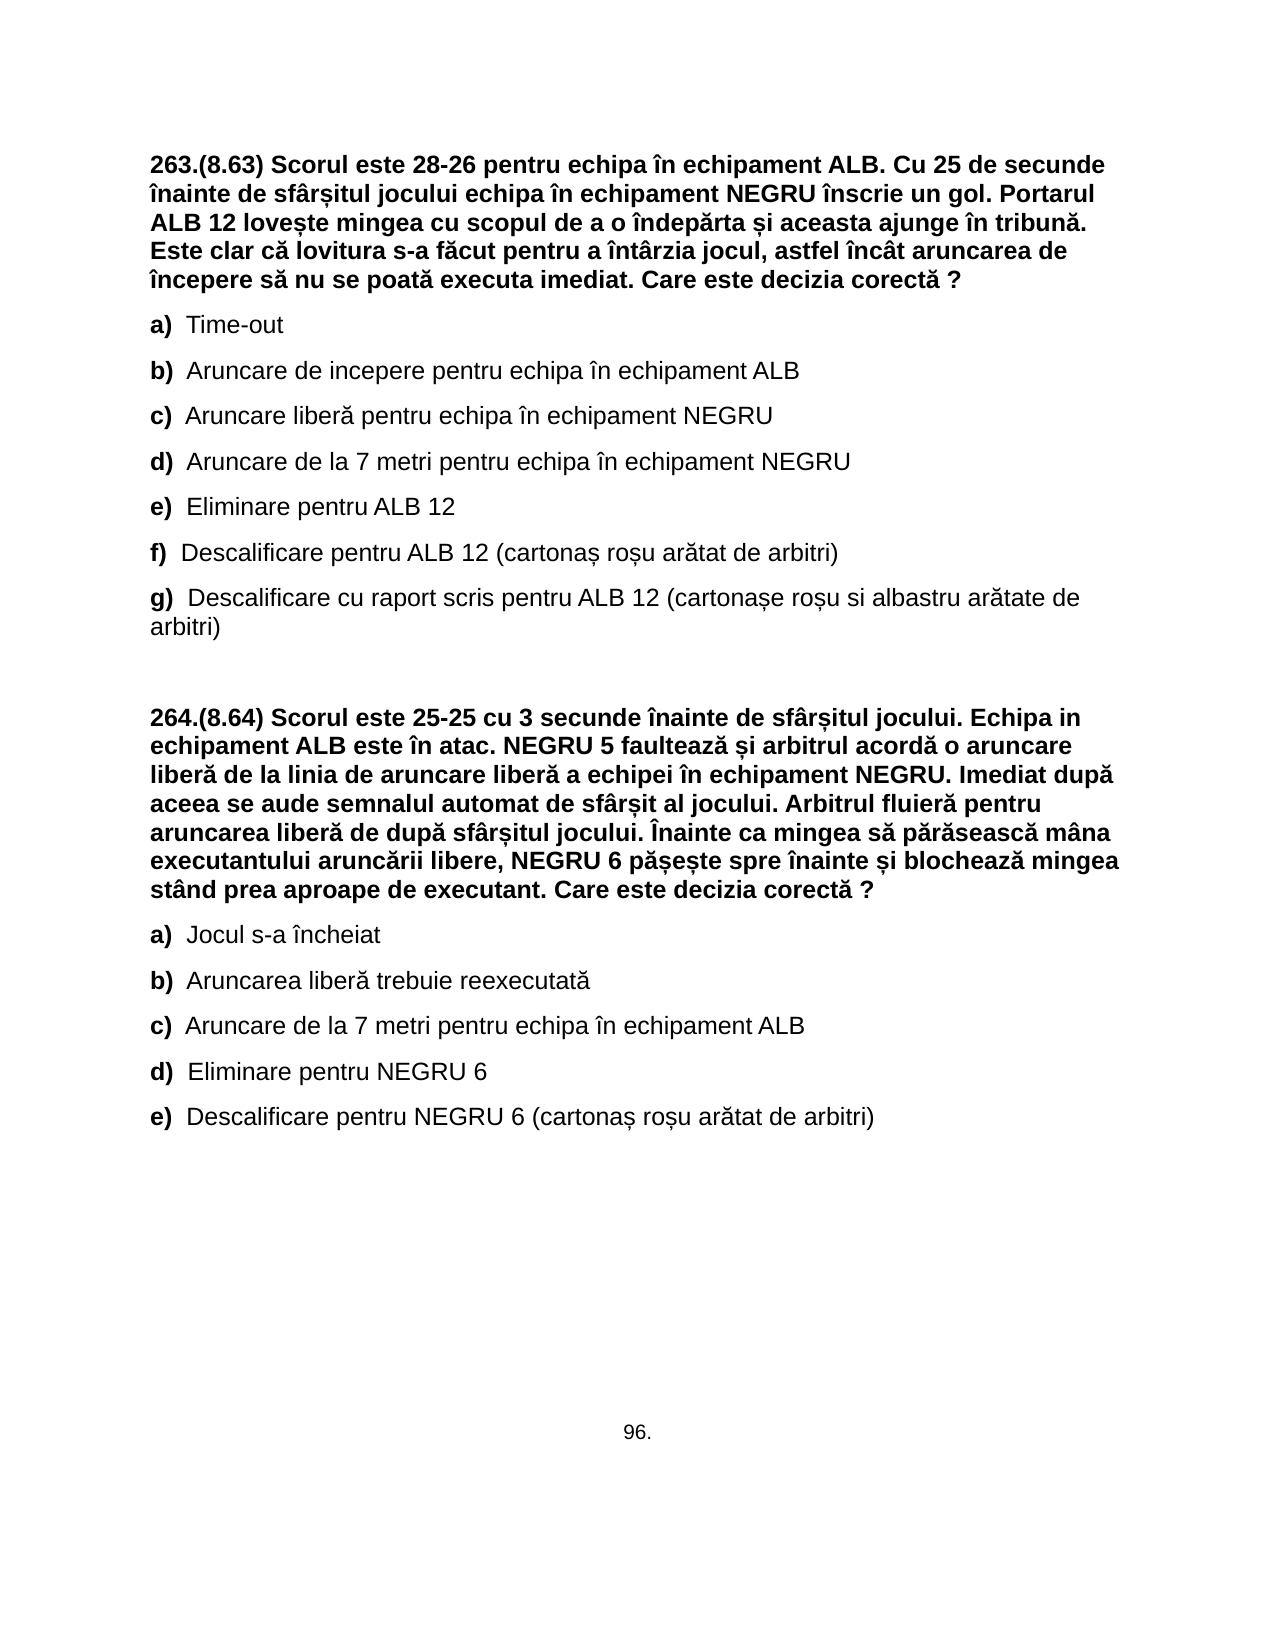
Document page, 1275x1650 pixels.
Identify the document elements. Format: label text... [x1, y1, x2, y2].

text g) Descalificare cu raport scris pentru ALB 12 (cartonașe roșu si albastru arătate de arbitri) [150, 583, 1125, 640]
text d) Aruncare de la 7 metri pentru echipa în echipament NEGRU [150, 447, 1125, 475]
text a) Jocul s-a încheiat [150, 920, 1125, 949]
text 96. [150, 1420, 1125, 1444]
text c) Aruncare de la 7 metri pentru echipa în echipament ALB [150, 1011, 1125, 1040]
text b) Aruncarea liberă trebuie reexecutată [150, 966, 1125, 994]
text e) Descalificare pentru NEGRU 6 (cartonaș roșu arătat de arbitri) [150, 1102, 1125, 1131]
text 263.(8.63) Scorul este 28-26 pentru echipa în echipament ALB. Cu 25 de secunde înainte de sfârșitul jocului echipa în echipament NEGRU înscrie un gol. Portarul ALB 12 lovește mingea cu scopul de a o îndepărta și aceasta ajunge în tribună. Este clar că lovitura s-a făcut pentru a întârzia jocul, astfel încât aruncarea de începere să nu se poată executa imediat. Care este decizia corectă ? [150, 150, 1125, 294]
text c) Aruncare liberă pentru echipa în echipament NEGRU [150, 401, 1125, 430]
text f) Descalificare pentru ALB 12 (cartonaș roșu arătat de arbitri) [150, 537, 1125, 566]
text a) Time-out [150, 310, 1125, 339]
text e) Eliminare pentru ALB 12 [150, 492, 1125, 521]
text b) Aruncare de incepere pentru echipa în echipament ALB [150, 356, 1125, 384]
text 264.(8.64) Scorul este 25-25 cu 3 secunde înainte de sfârșitul jocului. Echipa in echipament ALB este în atac. NEGRU 5 faultează și arbitrul acordă o aruncare liberă de la linia de aruncare liberă a echipei în echipament NEGRU. Imediat după aceea se aude semnalul automat de sfârșit al jocului. Arbitrul fluieră pentru aruncarea liberă de după sfârșitul jocului. Înainte ca mingea să părăsească mâna executantului aruncării libere, NEGRU 6 pășește spre înainte și blochează mingea stând prea aproape de executant. Care este decizia corectă ? [150, 702, 1125, 904]
text d) Eliminare pentru NEGRU 6 [150, 1057, 1125, 1085]
